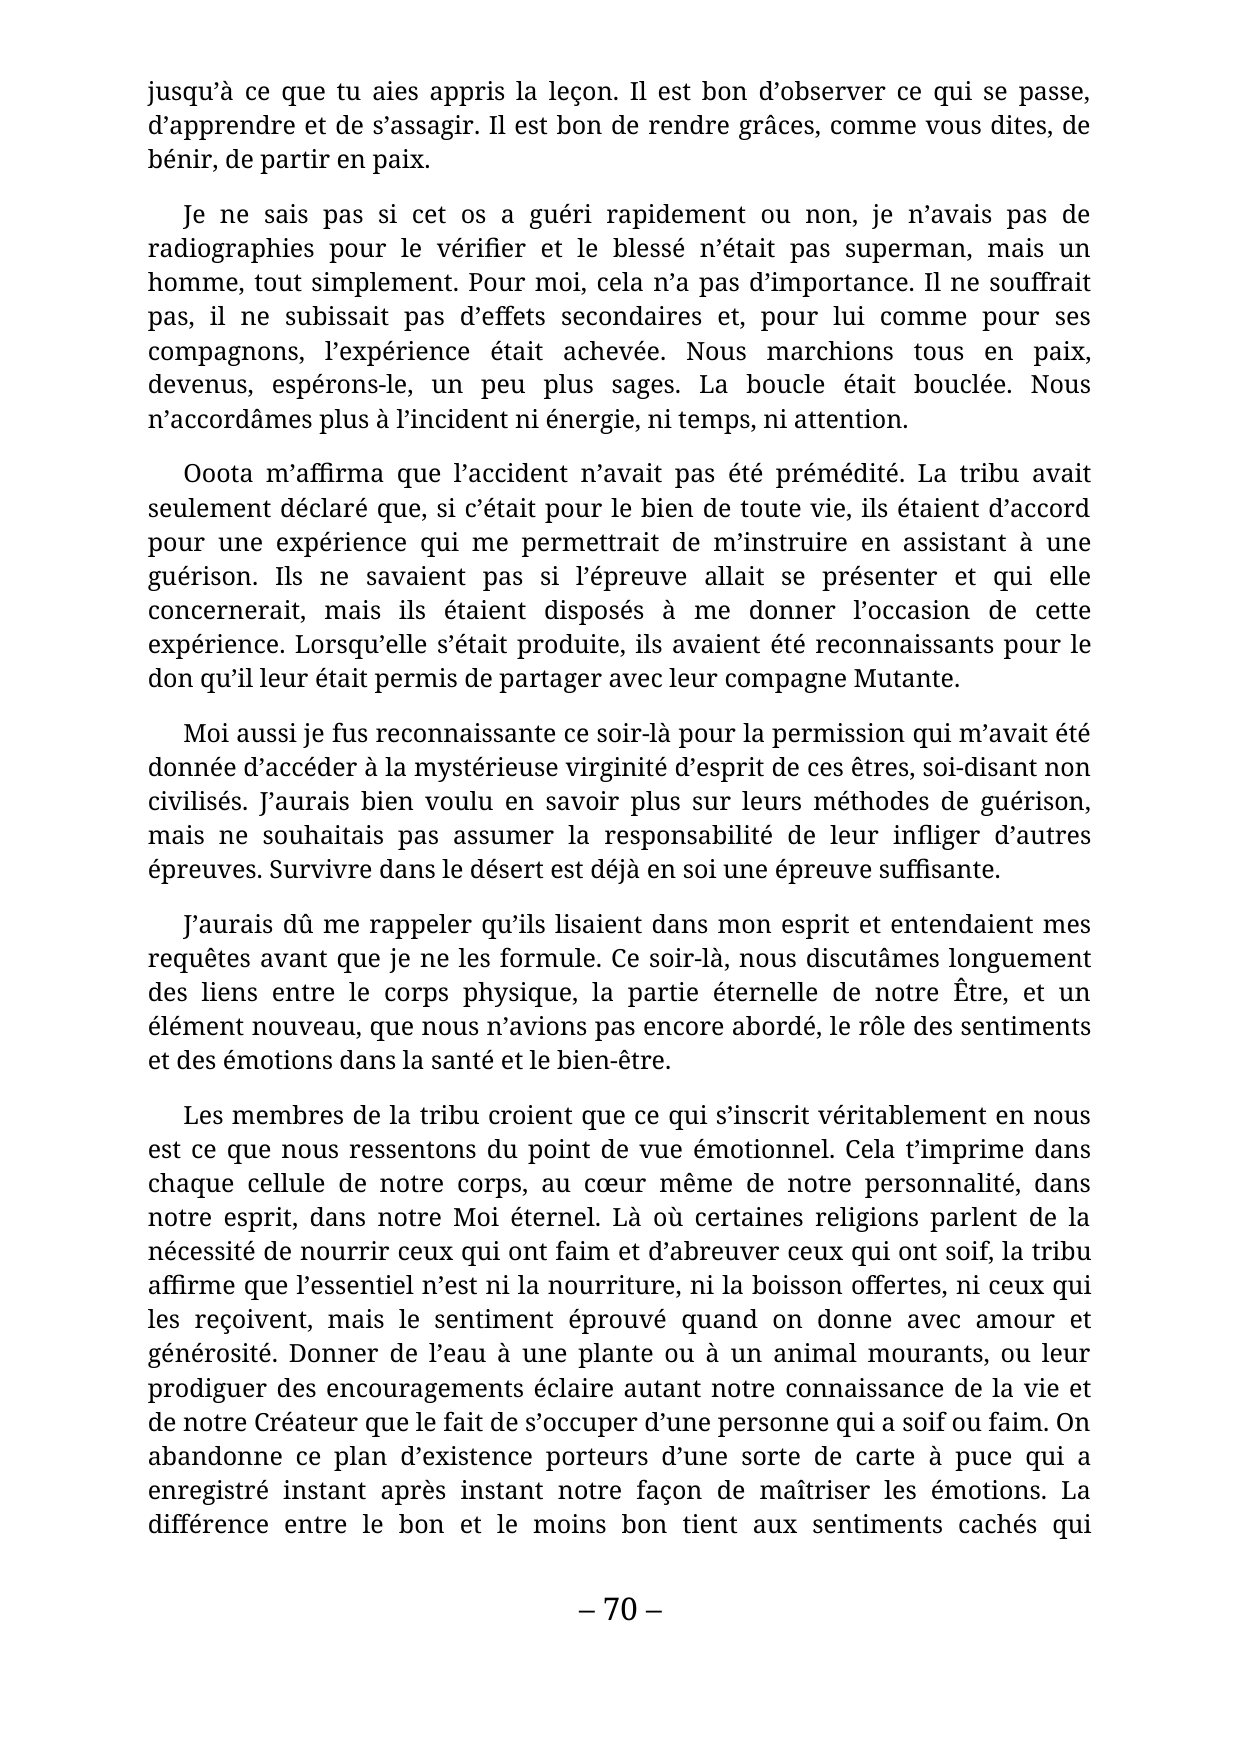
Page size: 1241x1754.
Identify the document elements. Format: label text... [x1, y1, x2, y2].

text J’aurais dû me rappeler qu’ils lisaient dans mon esprit et entendaient mes requêtes avant que je ne les formule. Ce soir-là, nous discutâmes longuement des liens entre le corps physique, la partie éternelle de notre Être, et un élément nouveau, que nous n’avions pas encore abordé, le rôle des sentiments et des émotions dans la santé et le bien-être. [148, 907, 1092, 1077]
text Moi aussi je fus reconnaissante ce soir-là pour la permission qui m’avait été donnée d’accéder à la mystérieuse virginité d’esprit de ces êtres, soi-disant non civilisés. J’aurais bien voulu en savoir plus sur leurs méthodes de guérison, mais ne souhaitais pas assumer la responsabilité de leur infliger d’autres épreuves. Survivre dans le désert est déjà en soi une épreuve suffisante. [148, 715, 1092, 886]
text Je ne sais pas si cet os a guéri rapidement ou non, je n’avais pas de radiographies pour le vérifier et le blessé n’était pas superman, mais un homme, tout simplement. Pour moi, cela n’a pas d’importance. Il ne souffrait pas, il ne subissait pas d’effets secondaires et, pour lui comme pour ses compagnons, l’expérience était achevée. Nous marchions tous en paix, devenus, espérons-le, un peu plus sages. La boucle était bouclée. Nous n’accordâmes plus à l’incident ni énergie, ni temps, ni attention. [148, 197, 1092, 435]
text Les membres de la tribu croient que ce qui s’inscrit véritablement en nous est ce que nous ressentons du point de vue émotionnel. Cela t’imprime dans chaque cellule de notre corps, au cœur même de notre personnalité, dans notre esprit, dans notre Moi éternel. Là où certaines religions parlent de la nécessité de nourrir ceux qui ont faim et d’abreuver ceux qui ont soif, la tribu affirme que l’essentiel n’est ni la nourriture, ni la boisson offertes, ni ceux qui les reçoivent, mais le sentiment éprouvé quand on donne avec amour et générosité. Donner de l’eau à une plante ou à un animal mourants, ou leur prodiguer des encouragements éclaire autant notre connaissance de la vie et de notre Créateur que le fait de s’occuper d’une personne qui a soif ou faim. On abandonne ce plan d’existence porteurs d’une sorte de carte à puce qui a enregistré instant après instant notre façon de maîtriser les émotions. La différence entre le bon et le moins bon tient aux sentiments cachés qui [148, 1098, 1092, 1541]
text jusqu’à ce que tu aies appris la leçon. Il est bon d’observer ce qui se passe, d’apprendre et de s’assagir. Il est bon de rendre grâces, comme vous dites, de bénir, de partir en paix. [148, 74, 1092, 176]
text Ooota m’affirma que l’accident n’avait pas été prémédité. La tribu avait seulement déclaré que, si c’était pour le bien de toute vie, ils étaient d’accord pour une expérience qui me permettrait de m’instruire en assistant à une guérison. Ils ne savaient pas si l’épreuve allait se présenter et qui elle concernerait, mais ils étaient disposés à me donner l’occasion de cette expérience. Lorsqu’elle s’était produite, ils avaient été reconnaissants pour le don qu’il leur était permis de partager avec leur compagne Mutante. [148, 456, 1092, 694]
